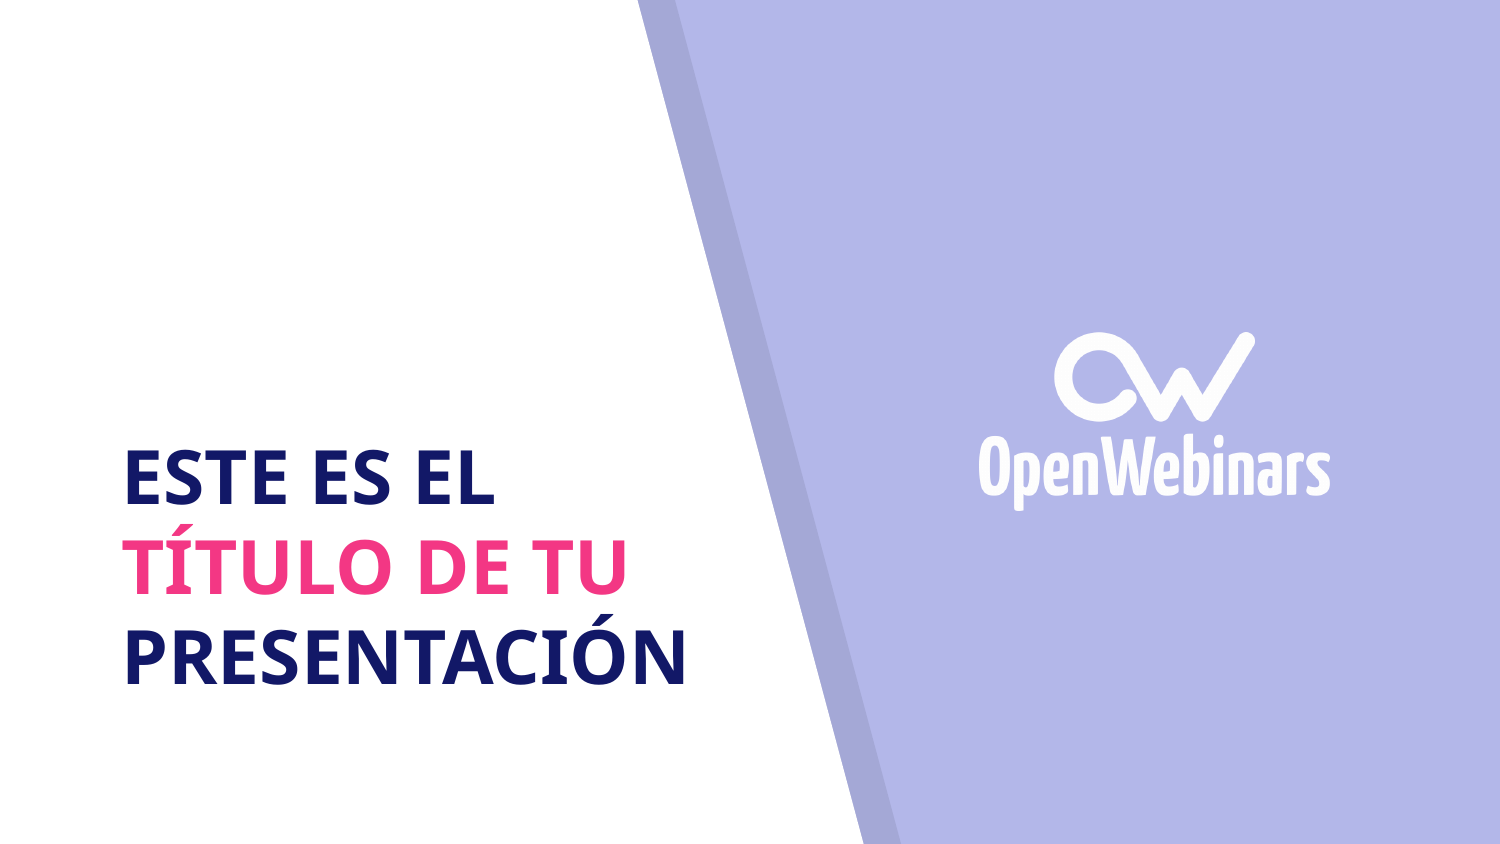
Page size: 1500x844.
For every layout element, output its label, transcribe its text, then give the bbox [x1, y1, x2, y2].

picture [979, 332, 1330, 512]
title ESTE ES EL TÍTULO DE TU PRESENTACIÓN [106, 520, 801, 715]
